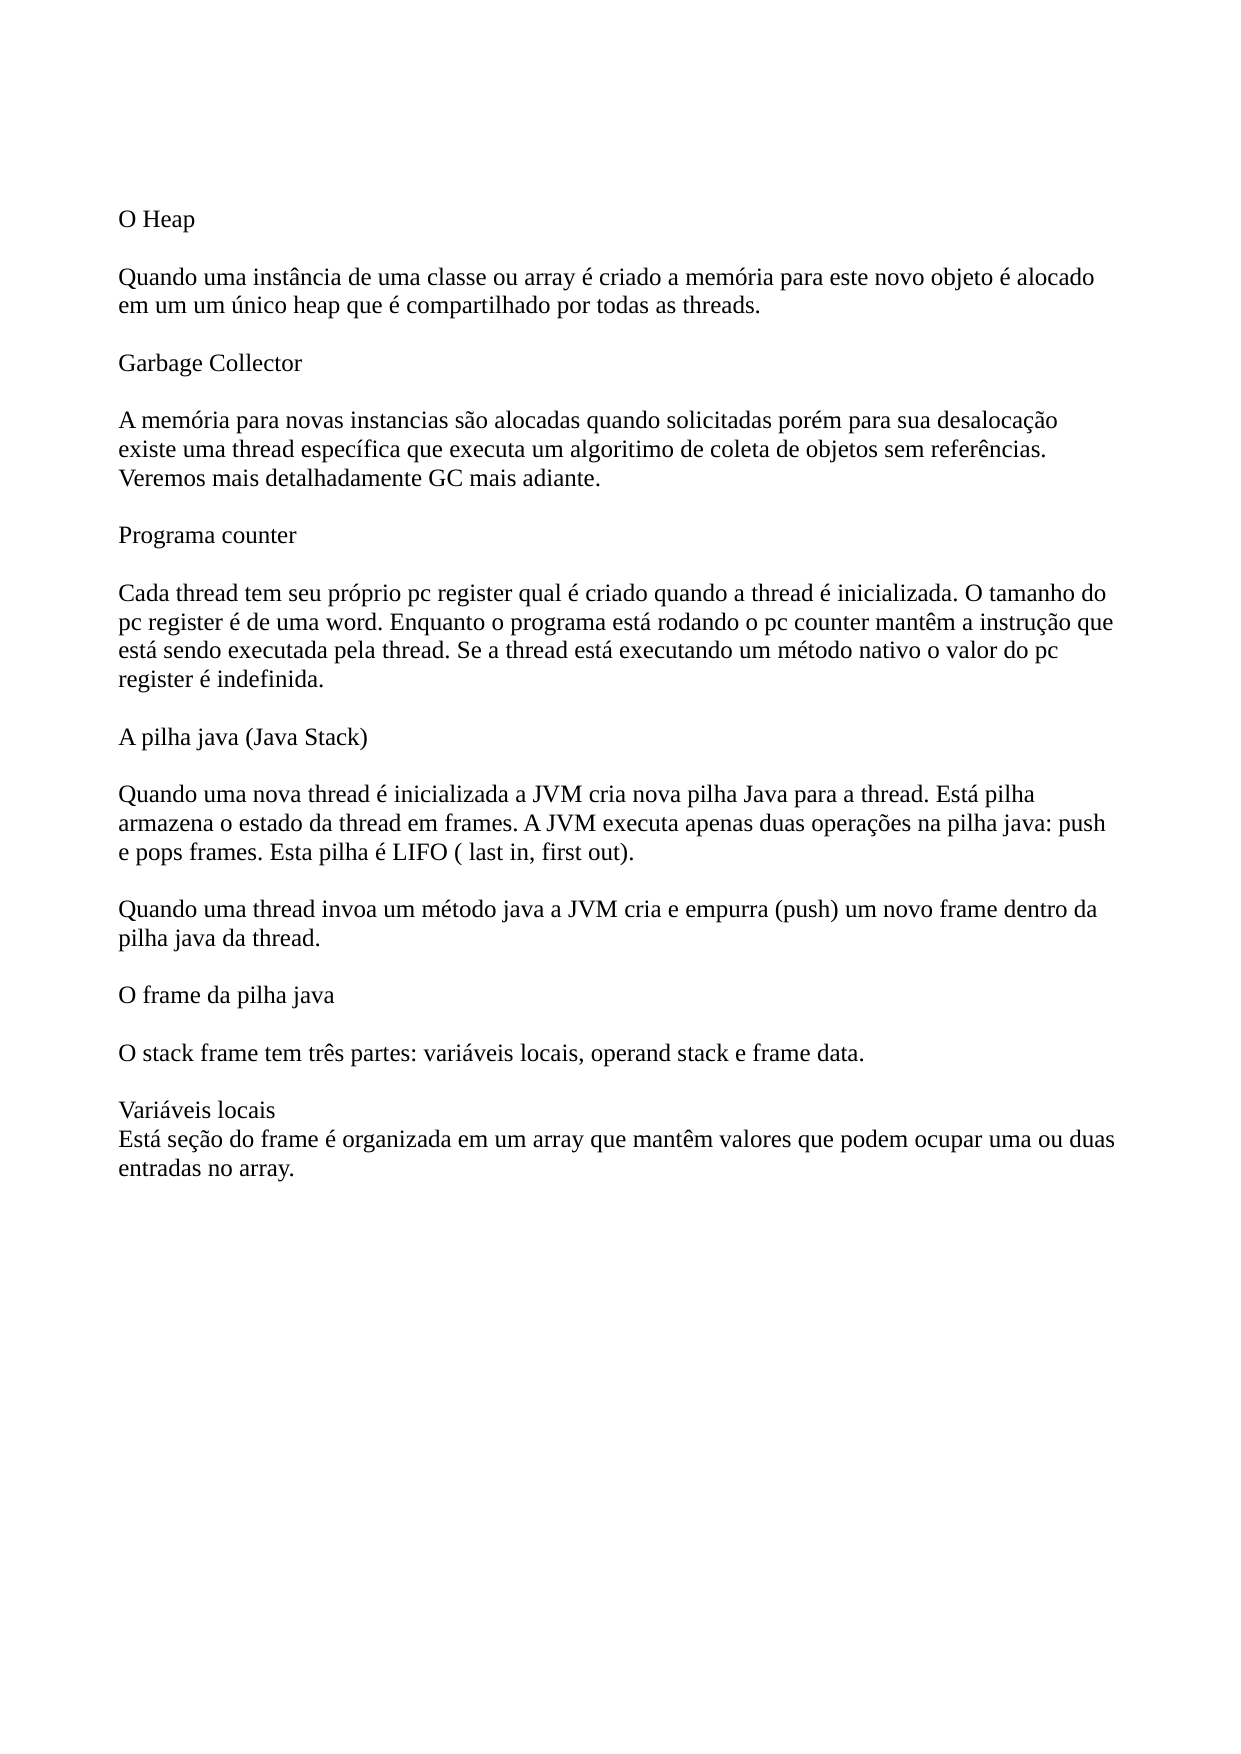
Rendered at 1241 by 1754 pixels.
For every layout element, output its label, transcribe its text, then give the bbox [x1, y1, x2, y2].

text Está seção do frame é organizada em um array que mantêm valores que podem ocupar uma ou duas entradas no array. [118, 1124, 1122, 1182]
text Variáveis locais [118, 1096, 1122, 1124]
text O Heap [118, 204, 1122, 233]
text Quando uma thread invoa um método java a JVM cria e empurra (push) um novo frame dentro da pilha java da thread. [118, 894, 1122, 952]
text Quando uma instância de uma classe ou array é criado a memória para este novo objeto é alocado em um um único heap que é compartilhado por todas as threads. [118, 262, 1122, 319]
text A memória para novas instancias são alocadas quando solicitadas porém para sua desalocação existe uma thread específica que executa um algoritimo de coleta de objetos sem referências. Veremos mais detalhadamente GC mais adiante. [118, 406, 1122, 492]
text O frame da pilha java [118, 981, 1122, 1009]
text O stack frame tem três partes: variáveis locais, operand stack e frame data. [118, 1038, 1122, 1067]
text Quando uma nova thread é inicializada a JVM cria nova pilha Java para a thread. Está pilha armazena o estado da thread em frames. A JVM executa apenas duas operações na pilha java: push e pops frames. Esta pilha é LIFO ( last in, first out). [118, 779, 1122, 866]
text Cada thread tem seu próprio pc register qual é criado quando a thread é inicializada. O tamanho do pc register é de uma word. Enquanto o programa está rodando o pc counter mantêm a instrução que está sendo executada pela thread. Se a thread está executando um método nativo o valor do pc register é indefinida. [118, 578, 1122, 693]
text Garbage Collector [118, 348, 1122, 377]
text Programa counter [118, 521, 1122, 549]
text A pilha java (Java Stack) [118, 722, 1122, 751]
